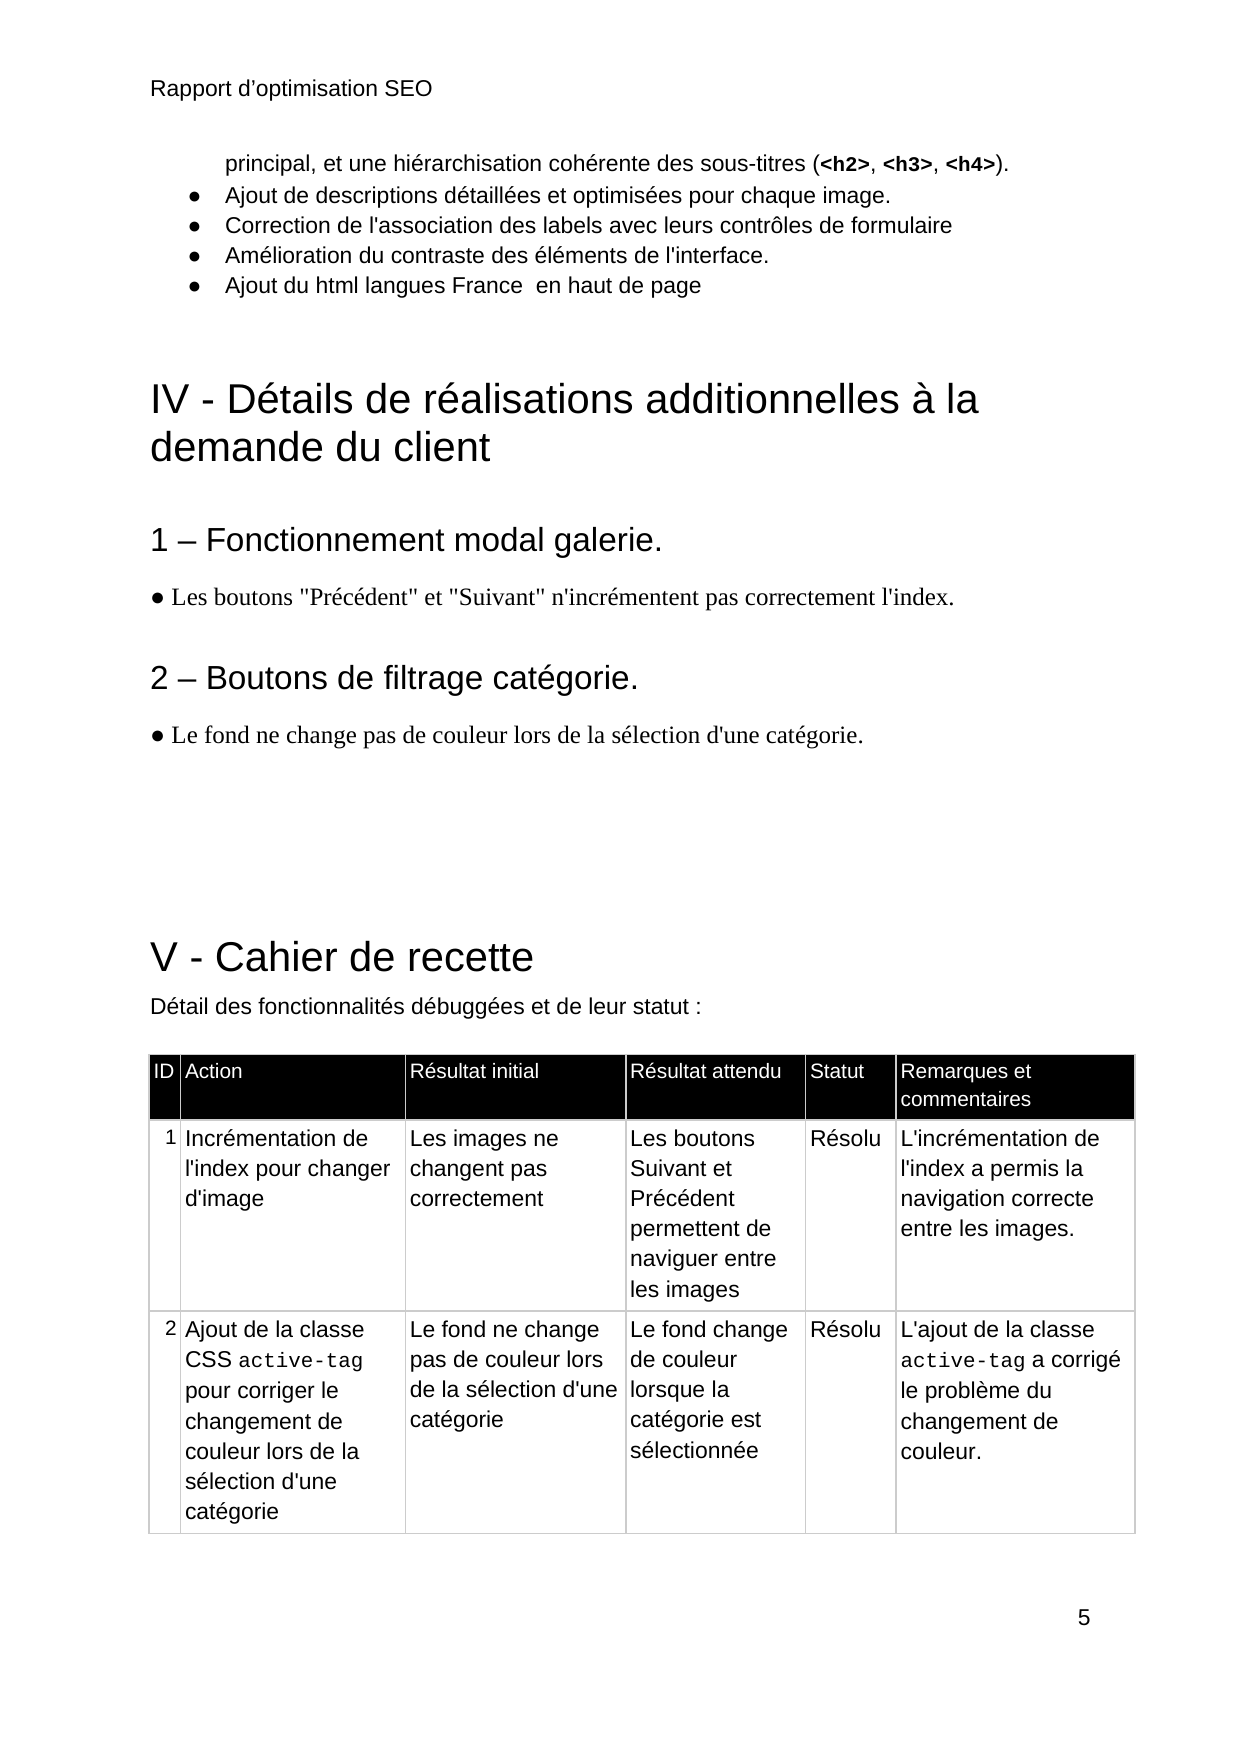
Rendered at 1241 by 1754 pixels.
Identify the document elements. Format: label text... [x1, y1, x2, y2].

table_header Résultat attendu [627, 1055, 805, 1119]
table_header Résultat initial [406, 1055, 625, 1119]
list Correction de l'association des labels avec leurs contrôles de formulaire [187, 212, 1090, 238]
subtitle 1 – Fonctionnement modal galerie. [150, 520, 1090, 559]
subtitle V - Cahier de recette [150, 933, 1090, 981]
table_cell Incrémentation de l'index pour changer d'image [181, 1121, 405, 1310]
table_cell Le fond ne change pas de couleur lors de la sélection d'une catégorie [406, 1312, 625, 1533]
table_cell 1 [150, 1121, 180, 1310]
table_cell Les images ne changent pas correctement [406, 1121, 625, 1310]
table_header Remarques et commentaires [897, 1055, 1134, 1119]
table_cell Le fond change de couleur lorsque la catégorie est sélectionnée [627, 1312, 805, 1533]
subtitle IV - Détails de réalisations additionnelles à la demande du client [150, 374, 1090, 470]
list principal, et une hiérarchisation cohérente des sous-titres (<h2>, <h3>, <h4>). [187, 150, 1090, 178]
table_cell Résolu [806, 1121, 895, 1310]
subtitle 2 – Boutons de filtrage catégorie. [150, 658, 1090, 697]
table_cell Les boutons Suivant et Précédent permettent de naviguer entre les images [627, 1121, 805, 1310]
table_cell L'ajout de la classe active-tag a corrigé le problème du changement de couleur. [897, 1312, 1134, 1533]
table_cell Résolu [806, 1312, 895, 1533]
text ● Le fond ne change pas de couleur lors de la sélection d'une catégorie. [150, 720, 1090, 748]
table_header Action [181, 1055, 405, 1119]
text ● Les boutons "Précédent" et "Suivant" n'incrémentent pas correctement l'index. [150, 582, 1090, 610]
table_header ID [150, 1055, 180, 1119]
text Détail des fonctionnalités débuggées et de leur statut : [150, 993, 1090, 1019]
list Amélioration du contraste des éléments de l'interface. [187, 242, 1090, 268]
list Ajout du html langues France en haut de page [187, 272, 1090, 299]
list Ajout de descriptions détaillées et optimisées pour chaque image. [187, 182, 1090, 208]
table_cell 2 [150, 1312, 180, 1533]
table_cell L'incrémentation de l'index a permis la navigation correcte entre les images. [897, 1121, 1134, 1310]
table_header Statut [806, 1055, 895, 1119]
table_cell Ajout de la classe CSS active-tag pour corriger le changement de couleur lors de la sélection d'une catégorie [181, 1312, 405, 1533]
